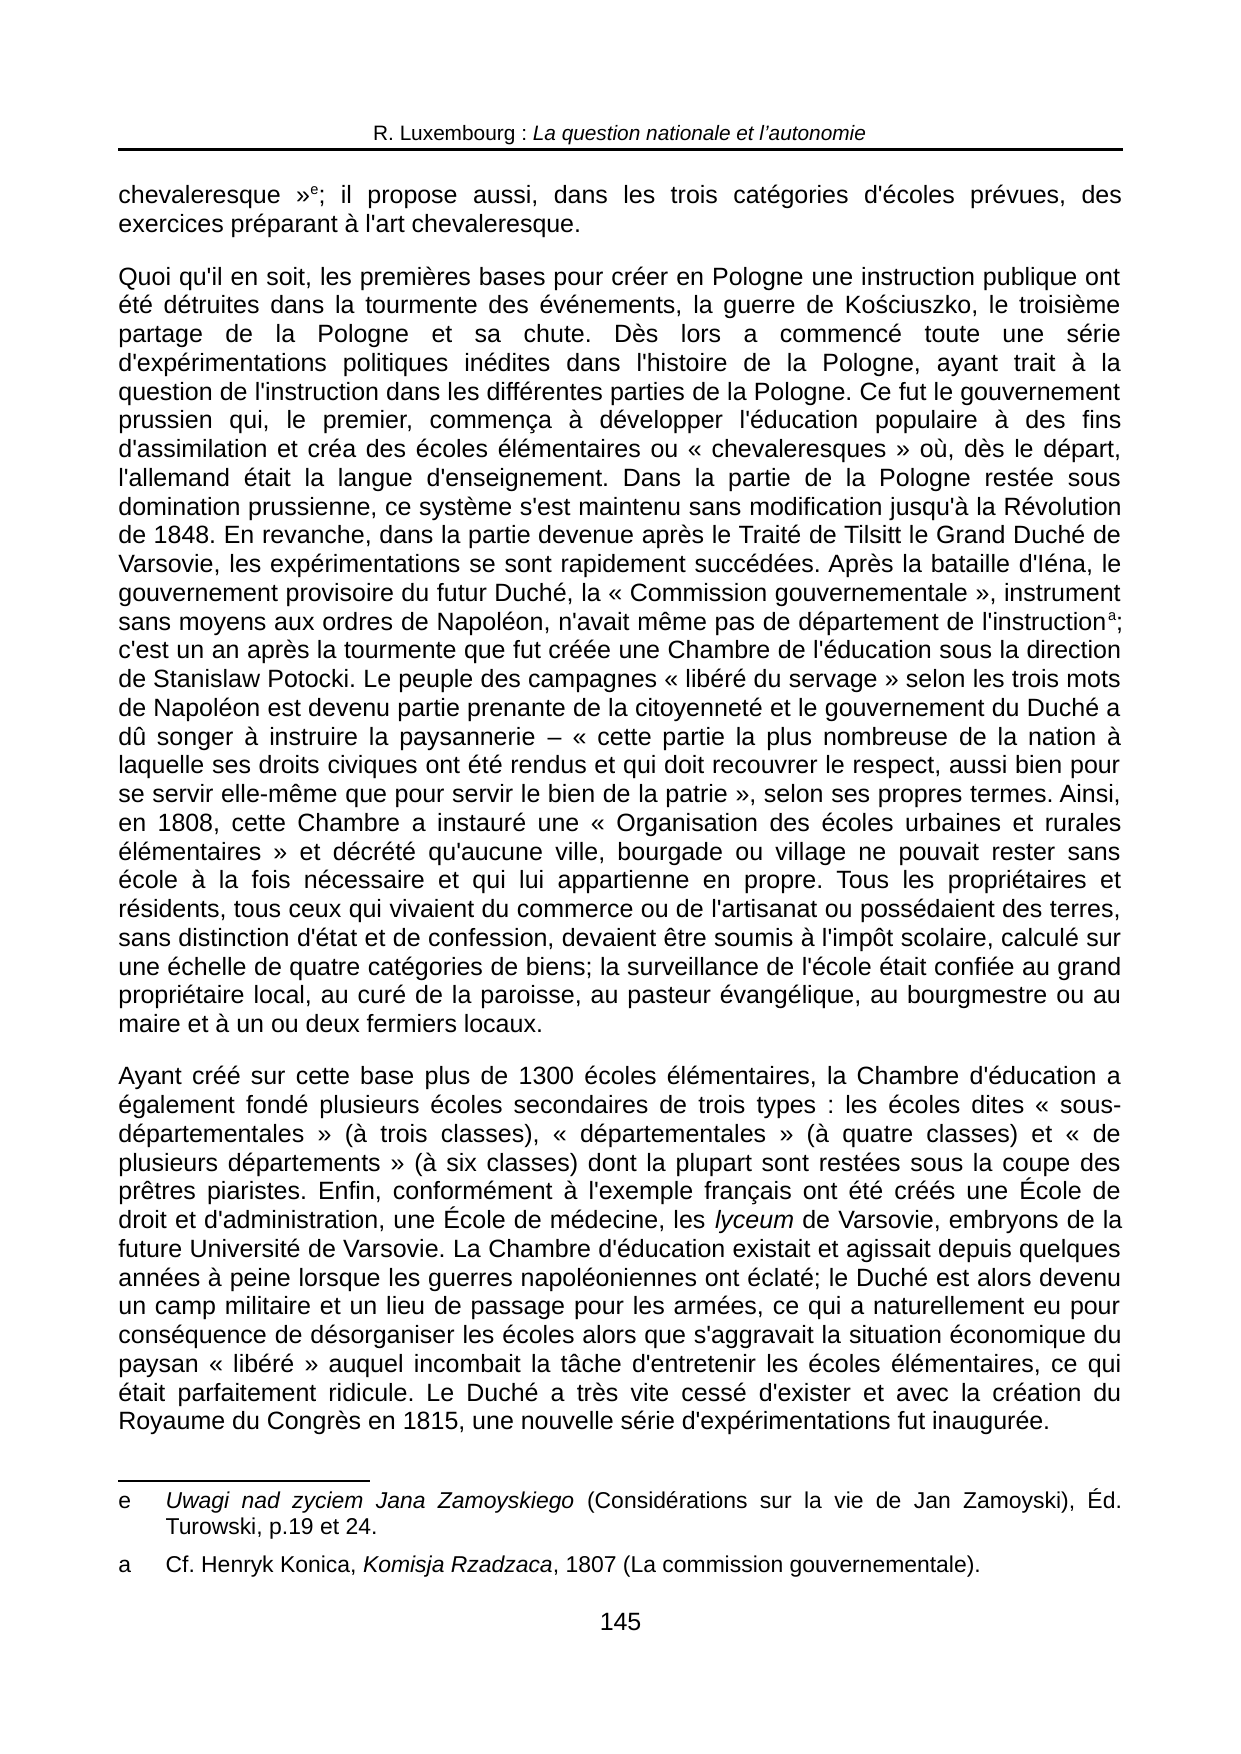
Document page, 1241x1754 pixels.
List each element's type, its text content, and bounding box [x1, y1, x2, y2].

text Cf. Henryk Konica, Komisja Rzadzaca, 1807 (La commission gouvernementale). [118, 1551, 1123, 1578]
text chevaleresque »; il propose aussi, dans les trois catégories d'écoles prévues, des exercices préparant à l'art chevaleresque. [118, 181, 1123, 238]
text Uwagi nad zyciem Jana Zamoyskiego (Considérations sur la vie de Jan Zamoyski), Éd. Turowski, p.19 et 24. [118, 1487, 1123, 1539]
text Quoi qu'il en soit, les premières bases pour créer en Pologne une instruction publique ont été détruites dans la tourmente des événements, la guerre de Kościuszko, le troisième partage de la Pologne et sa chute. Dès lors a commencé toute une série d'expérimentations politiques inédites dans l'histoire de la Pologne, ayant trait à la question de l'instruction dans les différentes parties de la Pologne. Ce fut le gouvernement prussien qui, le premier, commença à développer l'éducation populaire à des fins d'assimilation et créa des écoles élémentaires ou « chevaleresques » où, dès le départ, l'allemand était la langue d'enseignement. Dans la partie de la Pologne restée sous domination prussienne, ce système s'est maintenu sans modification jusqu'à la Révolution de 1848. En revanche, dans la partie devenue après le Traité de Tilsitt le Grand Duché de Varsovie, les expérimentations se sont rapidement succédées. Après la bataille d'Iéna, le gouvernement provisoire du futur Duché, la « Commission gouvernementale », instrument sans moyens aux ordres de Napoléon, n'avait même pas de département de l'instruction; c'est un an après la tourmente que fut créée une Chambre de l'éducation sous la direction de Stanislaw Potocki. Le peuple des campagnes « libéré du servage » selon les trois mots de Napoléon est devenu partie prenante de la citoyenneté et le gouvernement du Duché a dû songer à instruire la paysannerie – « cette partie la plus nombreuse de la nation à laquelle ses droits civiques ont été rendus et qui doit recouvrer le respect, aussi bien pour se servir elle-même que pour servir le bien de la patrie », selon ses propres termes. Ainsi, en 1808, cette Chambre a instauré une « Organisation des écoles urbaines et rurales élémentaires » et décrété qu'aucune ville, bourgade ou village ne pouvait rester sans école à la fois nécessaire et qui lui appartienne en propre. Tous les propriétaires et résidents, tous ceux qui vivaient du commerce ou de l'artisanat ou possédaient des terres, sans distinction d'état et de confession, devaient être soumis à l'impôt scolaire, calculé sur une échelle de quatre catégories de biens; la surveillance de l'école était confiée au grand propriétaire local, au curé de la paroisse, au pasteur évangélique, au bourgmestre ou au maire et à un ou deux fermiers locaux. [118, 262, 1123, 1038]
text Ayant créé sur cette base plus de 1300 écoles élémentaires, la Chambre d'éducation a également fondé plusieurs écoles secondaires de trois types : les écoles dites « sous-départementales » (à trois classes), « départementales » (à quatre classes) et « de plusieurs départements » (à six classes) dont la plupart sont restées sous la coupe des prêtres piaristes. Enfin, conformément à l'exemple français ont été créés une École de droit et d'administration, une École de médecine, les lyceum de Varsovie, embryons de la future Université de Varsovie. La Chambre d'éducation existait et agissait depuis quelques années à peine lorsque les guerres napoléoniennes ont éclaté; le Duché est alors devenu un camp militaire et un lieu de passage pour les armées, ce qui a naturellement eu pour conséquence de désorganiser les écoles alors que s'aggravait la situation économique du paysan « libéré » auquel incombait la tâche d'entretenir les écoles élémentaires, ce qui était parfaitement ridicule. Le Duché a très vite cessé d'exister et avec la création du Royaume du Congrès en 1815, une nouvelle série d'expérimentations fut inaugurée. [118, 1061, 1123, 1435]
